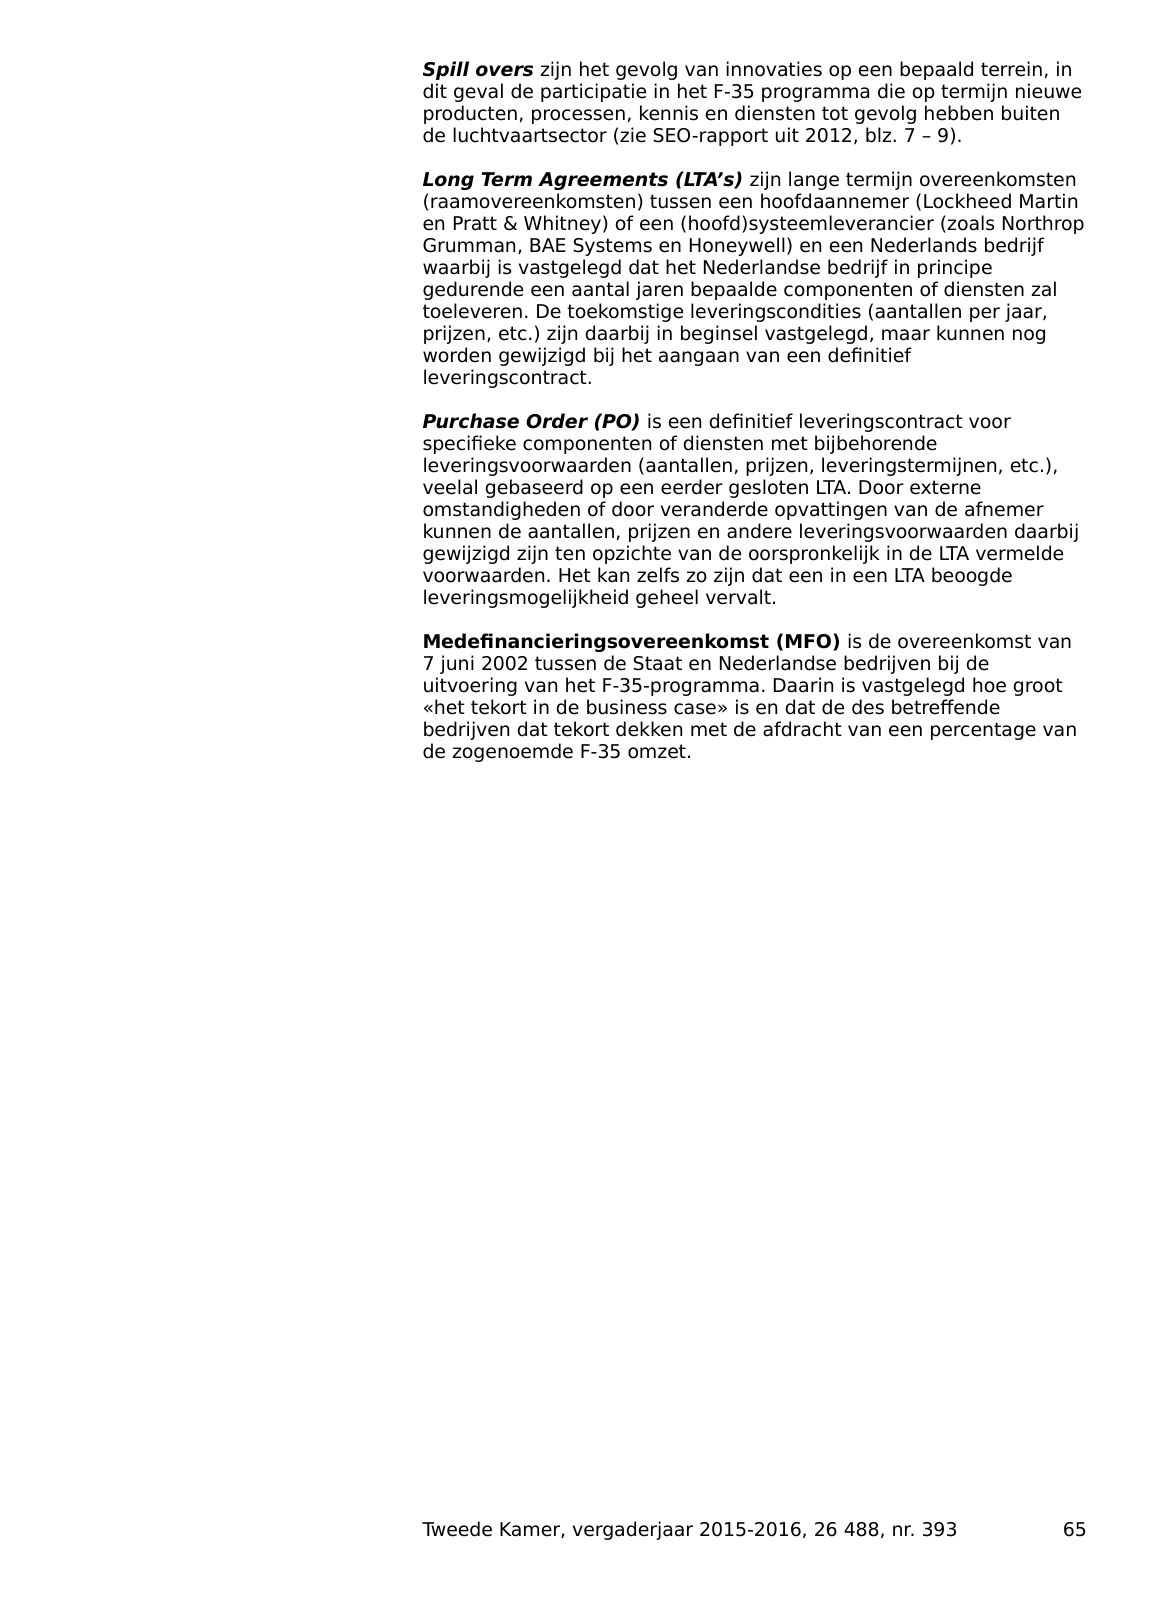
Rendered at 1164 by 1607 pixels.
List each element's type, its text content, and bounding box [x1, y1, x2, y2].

text Long Term Agreements (LTA’s) zijn lange termijn overeenkomsten (raamovereenkomsten) tussen een hoofdaannemer (Lockheed Martin en Pratt & Whitney) of een (hoofd)systeemleverancier (zoals Northrop Grumman, BAE Systems en Honeywell) en een Nederlands bedrijf waarbij is vastgelegd dat het Nederlandse bedrijf in principe gedurende een aantal jaren bepaalde componenten of diensten zal toeleveren. De toekomstige leveringscondities (aantallen per jaar, prijzen, etc.) zijn daarbij in beginsel vastgelegd, maar kunnen nog worden gewijzigd bij het aangaan van een definitief leveringscontract. [422, 169, 1087, 389]
text Spill overs zijn het gevolg van innovaties op een bepaald terrein, in dit geval de participatie in het F-35 programma die op termijn nieuwe producten, processen, kennis en diensten tot gevolg hebben buiten de luchtvaartsector (zie SEO-rapport uit 2012, blz. 7 – 9). [422, 59, 1087, 147]
text Medefinancieringsovereenkomst (MFO) is de overeenkomst van 7 juni 2002 tussen de Staat en Nederlandse bedrijven bij de uitvoering van het F-35-programma. Daarin is vastgelegd hoe groot «het tekort in de business case» is en dat de des betreffende bedrijven dat tekort dekken met de afdracht van een percentage van de zogenoemde F-35 omzet. [422, 631, 1087, 763]
text Purchase Order (PO) is een definitief leveringscontract voor specifieke componenten of diensten met bijbehorende leveringsvoorwaarden (aantallen, prijzen, leveringstermijnen, etc.), veelal gebaseerd op een eerder gesloten LTA. Door externe omstandigheden of door veranderde opvattingen van de afnemer kunnen de aantallen, prijzen en andere leveringsvoorwaarden daarbij gewijzigd zijn ten opzichte van de oorspronkelijk in de LTA vermelde voorwaarden. Het kan zelfs zo zijn dat een in een LTA beoogde leveringsmogelijkheid geheel vervalt. [422, 411, 1087, 609]
